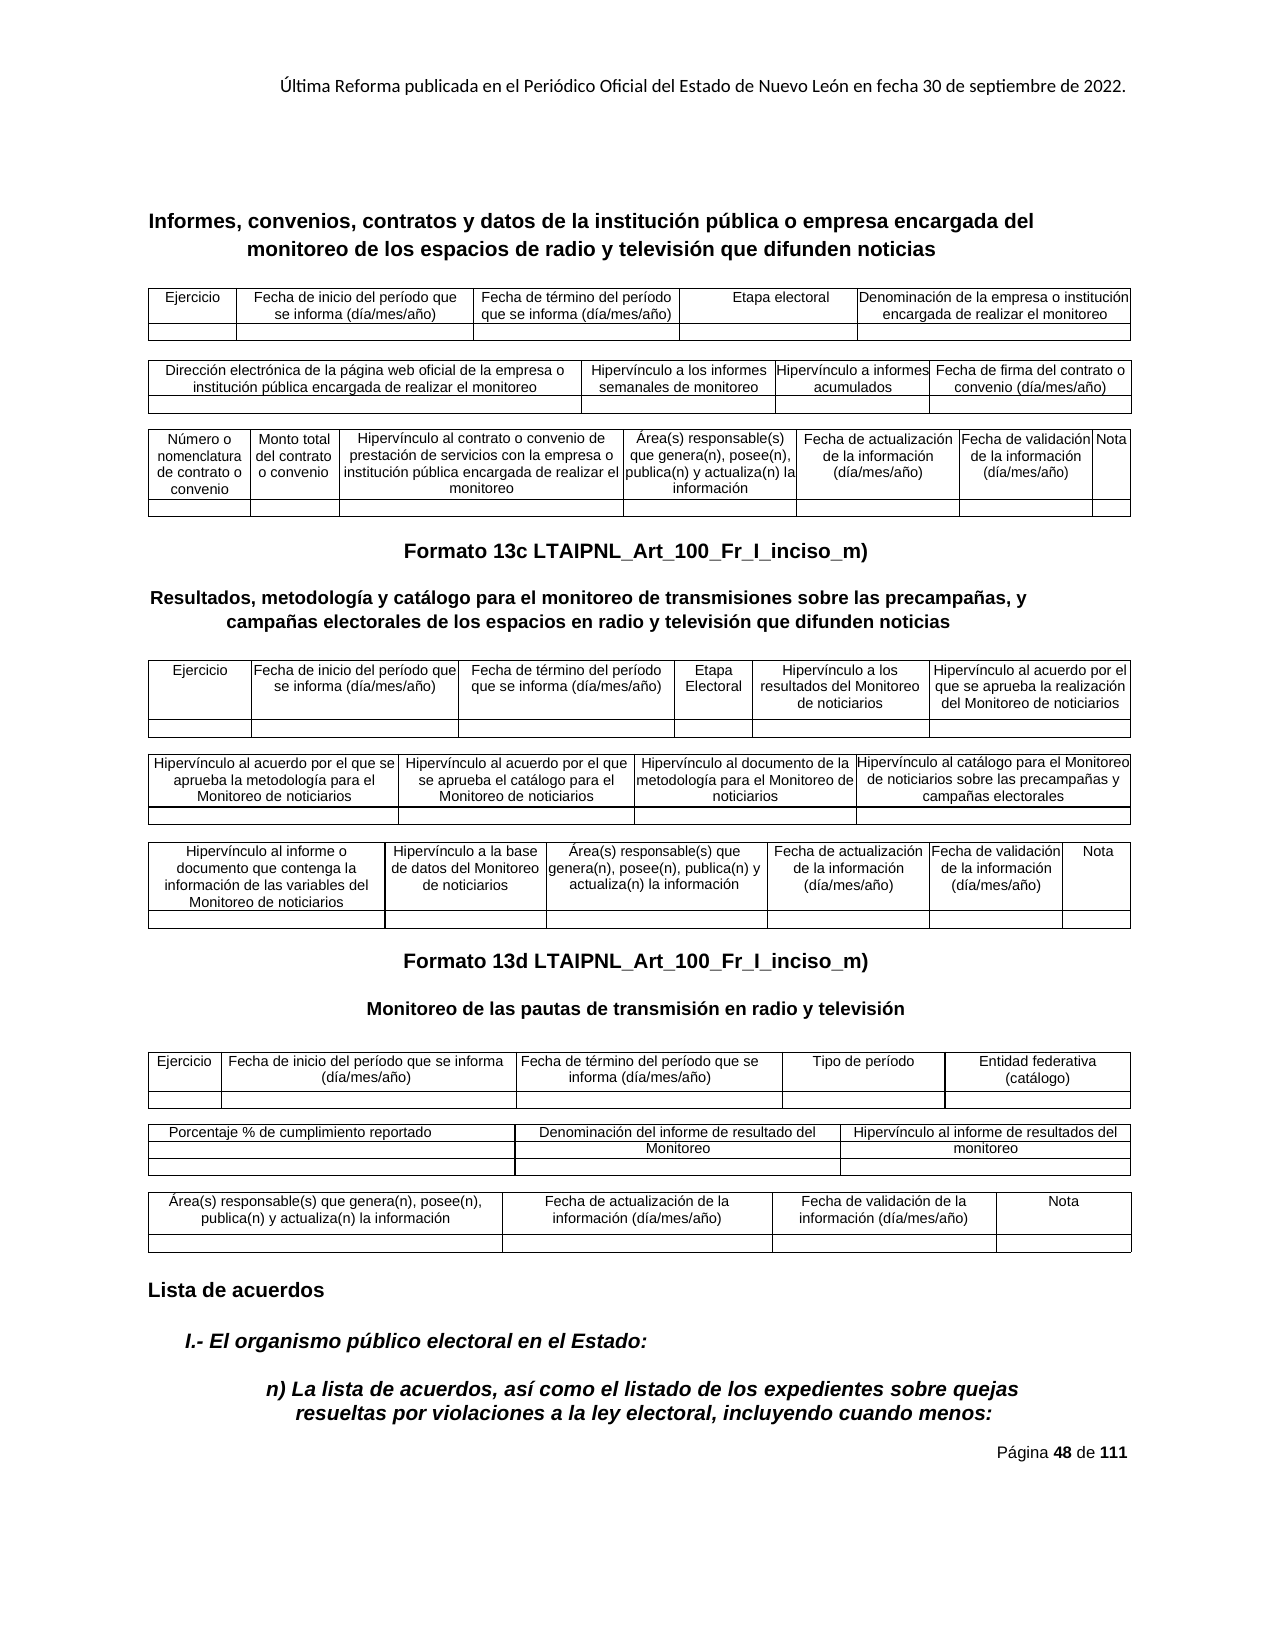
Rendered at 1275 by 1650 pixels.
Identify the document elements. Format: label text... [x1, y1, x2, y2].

table_cell [149, 324, 236, 340]
table_cell [1063, 911, 1130, 928]
table_header Hipervínculo al catálogo para el Monitoreo de noticiarios sobre las precampañas y campañas electorales [857, 755, 1130, 806]
table_header Área(s) responsable(s) que genera(n), posee(n), publica(n) y actualiza(n) la información [547, 843, 767, 910]
table_cell [773, 1235, 996, 1251]
table_cell [858, 324, 1130, 340]
table_cell [1093, 500, 1130, 516]
table_cell [930, 396, 1131, 413]
table_header Hipervínculo a la base de datos del Monitoreo de noticiarios [386, 843, 546, 910]
table_header Fecha de validación de la información (día/mes/año) [960, 430, 1092, 498]
table_header Etapa Electoral [675, 661, 752, 719]
table_cell [149, 1235, 502, 1251]
table_cell [251, 500, 339, 516]
table_cell monitoreo [841, 1142, 1130, 1158]
table_cell [582, 396, 775, 413]
table_cell [680, 324, 857, 340]
table_cell [635, 808, 856, 824]
table_cell [997, 1235, 1131, 1251]
table_header Hipervínculo al acuerdo por el que se aprueba la realización del Monitoreo de noticiarios [930, 661, 1130, 719]
table_cell [474, 324, 679, 340]
table_header Nota [997, 1193, 1131, 1234]
table_header Fecha de actualización de la información (día/mes/año) [503, 1193, 772, 1234]
table_cell [768, 911, 929, 928]
table_header Fecha de inicio del período que se informa (día/mes/año) [222, 1053, 516, 1091]
text Monitoreo de las pautas de transmisión en radio y televisión [148, 998, 1124, 1020]
table_cell [517, 1092, 782, 1108]
table_cell [857, 808, 1130, 824]
list n) La lista de acuerdos, así como el listado de los expedientes sobre quejas resueltas por violaciones a la ley electoral, incluyendo cuando menos: [266, 1376, 1023, 1424]
table_header Fecha de firma del contrato o convenio (día/mes/año) [930, 361, 1131, 395]
table_cell [946, 1092, 1130, 1108]
table_cell [399, 808, 634, 824]
table_cell [930, 720, 1130, 737]
text I.- El organismo público electoral en el Estado: [185, 1328, 1039, 1352]
table_cell [149, 1142, 514, 1158]
table_cell [149, 1159, 514, 1174]
table_header Hipervínculo a los informes semanales de monitoreo [582, 361, 775, 395]
table_cell [783, 1092, 944, 1108]
table_header Fecha de inicio del período que se informa (día/mes/año) [252, 661, 458, 719]
subtitle Formato 13d LTAIPNL_Art_100_Fr_I_inciso_m) [148, 949, 1124, 973]
table_cell [459, 720, 674, 737]
table_header Entidad federativa (catálogo) [946, 1053, 1130, 1091]
table_header Dirección electrónica de la página web oficial de la empresa o institución pública encargada de realizar el monitoreo [149, 361, 581, 395]
table_cell [503, 1235, 772, 1251]
table_header Número o nomenclatura de contrato o convenio [149, 430, 250, 498]
table_cell [252, 720, 458, 737]
table_header Área(s) responsable(s) que genera(n), posee(n), publica(n) y actualiza(n) la información [149, 1193, 502, 1234]
table_cell Monitoreo [516, 1142, 840, 1158]
text Informes, convenios, contratos y datos de la institución pública o empresa encargada del monitoreo de los espacios de radio y televisión que difunden noticias [148, 209, 1035, 260]
table_cell [797, 500, 959, 516]
table_cell [149, 1092, 221, 1108]
table_cell [149, 500, 250, 516]
table_header Hipervínculo al informe o documento que contenga la información de las variables del Monitoreo de noticiarios [149, 843, 384, 910]
subtitle Formato 13c LTAIPNL_Art_100_Fr_I_inciso_m) [148, 539, 1124, 563]
table_cell [222, 1092, 516, 1108]
table_header Fecha de término del período que se informa (día/mes/año) [459, 661, 674, 719]
table_header Hipervínculo a informes acumulados [776, 361, 929, 395]
table_cell [149, 808, 398, 824]
table_header Fecha de actualización de la información (día/mes/año) [797, 430, 959, 498]
table_header Monto total del contrato o convenio [251, 430, 339, 498]
table_header Hipervínculo al acuerdo por el que se aprueba la metodología para el Monitoreo de noticiarios [149, 755, 398, 806]
text Resultados, metodología y catálogo para el monitoreo de transmisiones sobre las precampañas, y campañas electorales de los espacios en radio y televisión que difunden noticias [148, 587, 1029, 633]
text Lista de acuerdos [148, 1278, 1127, 1302]
table_cell [340, 500, 623, 516]
table_header Ejercicio [149, 661, 251, 719]
table_header Área(s) responsable(s) que genera(n), posee(n), publica(n) y actualiza(n) la información [624, 430, 796, 498]
table_cell [149, 396, 581, 413]
table_header Ejercicio [149, 1053, 221, 1091]
table_cell [547, 911, 767, 928]
table_header Denominación de la empresa o institución encargada de realizar el monitoreo [858, 289, 1130, 322]
table_cell [149, 911, 384, 928]
table_cell [624, 500, 796, 516]
table_header Fecha de validación de la información (día/mes/año) [930, 843, 1062, 910]
table_header Nota [1093, 430, 1130, 498]
table_header Hipervínculo al contrato o convenio de prestación de servicios con la empresa o institución pública encargada de realizar el monitoreo [340, 430, 623, 498]
table_header Etapa electoral [680, 289, 857, 322]
table_cell [386, 911, 546, 928]
table_header Fecha de inicio del período que se informa (día/mes/año) [237, 289, 473, 322]
table_cell [675, 720, 752, 737]
table_header Hipervínculo al documento de la metodología para el Monitoreo de noticiarios [635, 755, 856, 806]
table_header Porcentaje % de cumplimiento reportado [149, 1125, 514, 1141]
table_header Ejercicio [149, 289, 236, 322]
table_header Hipervínculo al informe de resultados del [841, 1125, 1130, 1141]
table_cell [237, 324, 473, 340]
table_cell [960, 500, 1092, 516]
table_header Nota [1063, 843, 1130, 910]
table_cell [776, 396, 929, 413]
table_cell [930, 911, 1062, 928]
table_cell [149, 720, 251, 737]
table_cell [753, 720, 929, 737]
table_cell [516, 1159, 840, 1174]
table_header Tipo de período [783, 1053, 944, 1091]
table_header Denominación del informe de resultado del [516, 1125, 840, 1141]
table_header Fecha de término del período que se informa (día/mes/año) [474, 289, 679, 322]
table_header Fecha de término del período que se informa (día/mes/año) [517, 1053, 782, 1091]
table_header Fecha de validación de la información (día/mes/año) [773, 1193, 996, 1234]
table_header Hipervínculo al acuerdo por el que se aprueba el catálogo para el Monitoreo de noticiarios [399, 755, 634, 806]
table_header Fecha de actualización de la información (día/mes/año) [768, 843, 929, 910]
table_header Hipervínculo a los resultados del Monitoreo de noticiarios [753, 661, 929, 719]
table_cell [841, 1159, 1130, 1174]
